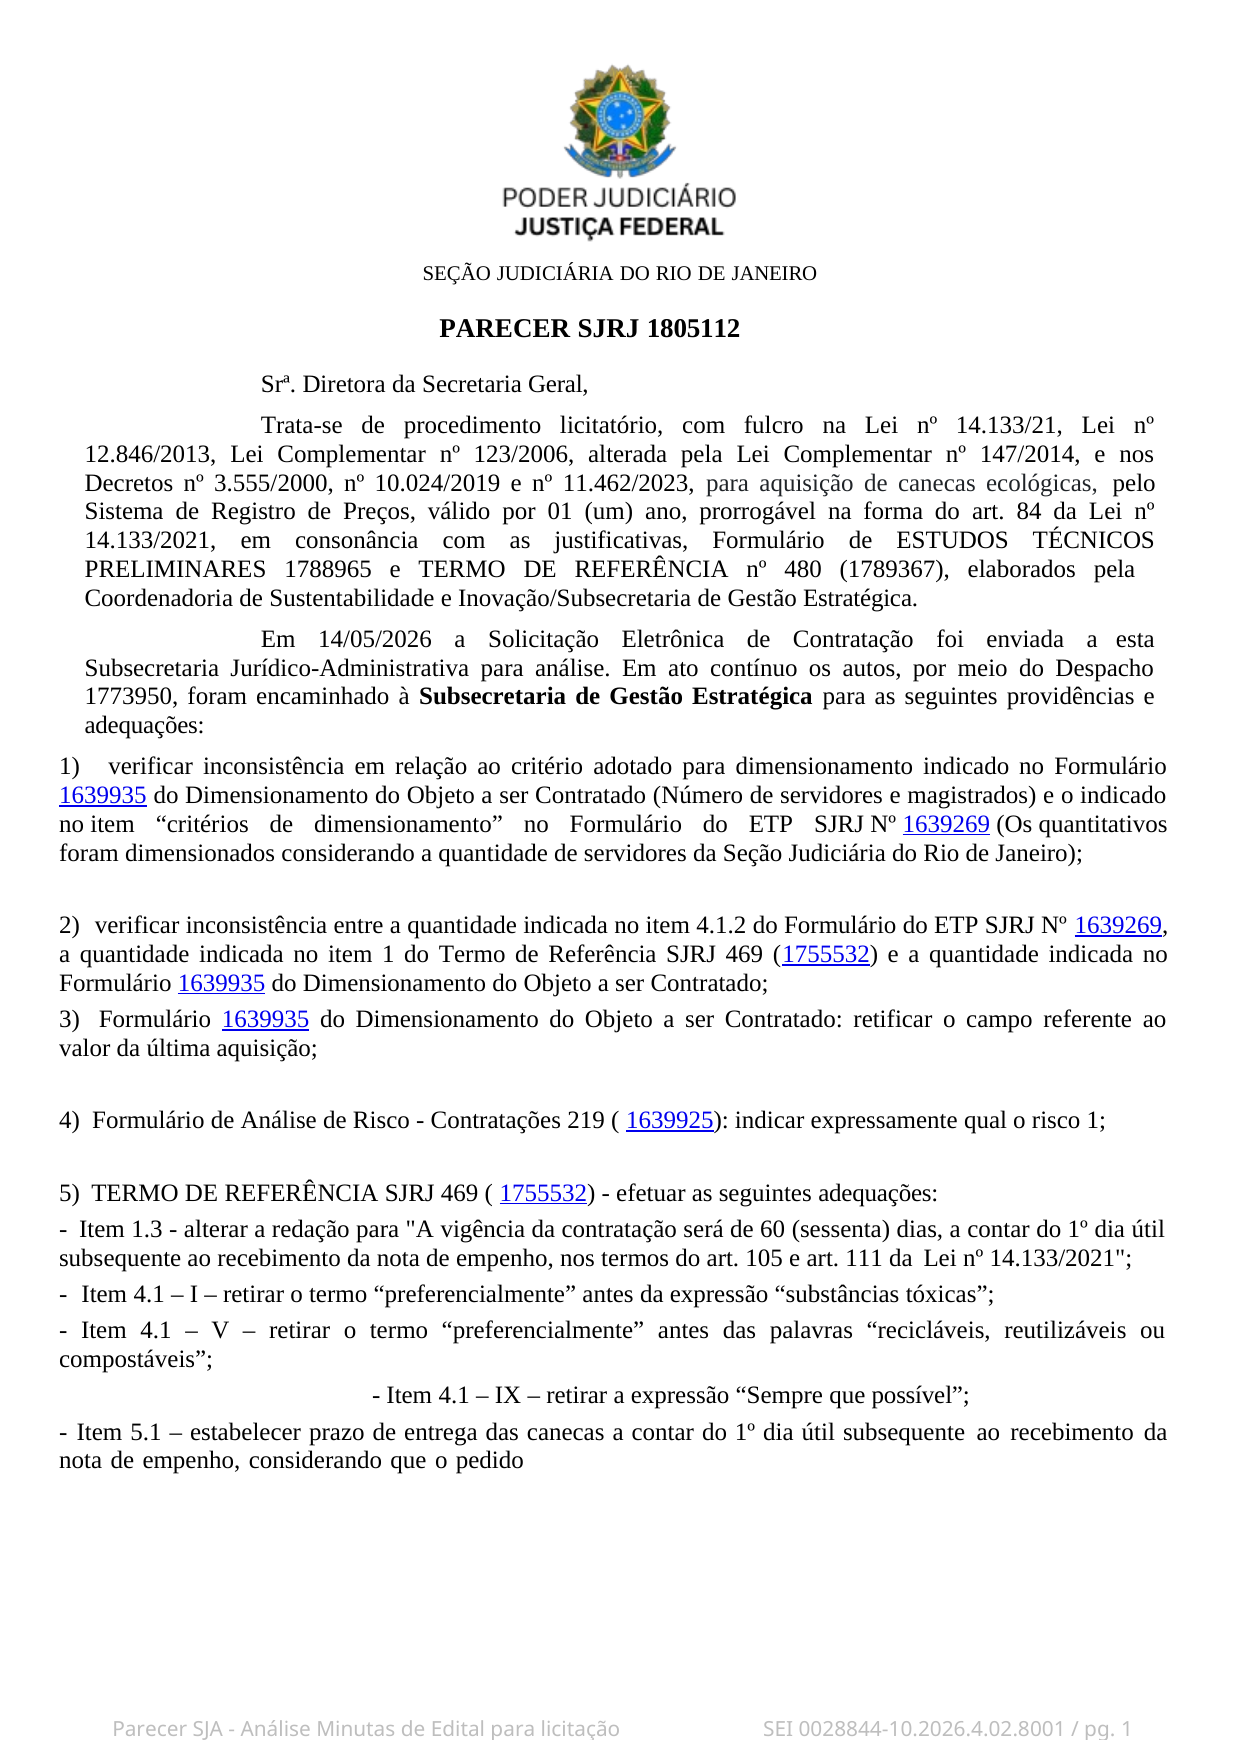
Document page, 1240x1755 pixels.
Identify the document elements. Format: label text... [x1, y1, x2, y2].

list Item 5.1 – estabelecer prazo de entrega das canecas a contar do 1º dia útil subsequente ao recebimento da nota de empenho, considerando que o pedido [59, 1417, 1167, 1474]
text SEÇÃO JUDICIÁRIA DO RIO DE JANEIRO [118, 261, 1122, 285]
list Item 4.1 – IX – retirar a expressão “Sempre que possível”; [372, 1381, 1181, 1409]
text Coordenadoria de Sustentabilidade e Inovação/Subsecretaria de Gestão Estratégica. [84, 583, 1181, 611]
list Formulário 1639935 do Dimensionamento do Objeto a ser Contratado: retificar o campo referente ao valor da última aquisição; [59, 1004, 1167, 1062]
text Trata-se de procedimento licitatório, com fulcro na Lei nº 14.133/21, Lei nº 12.846/2013, Lei Complementar nº 123/2006, alterada pela Lei Complementar nº 147/2014, e nos Decretos nº 3.555/2000, nº 10.024/2019 e nº 11.462/2023, para aquisição de canecas ecológicas, pelo Sistema de Registro de Preços, válido por 01 (um) ano, prorrogável na forma do art. 84 da Lei nº 14.133/2021, em consonância com as justificativas, Formulário de ESTUDOS TÉCNICOS PRELIMINARES 1788965 e TERMO DE REFERÊNCIA nº 480 (1789367), elaborados pela [84, 410, 1156, 583]
subtitle PARECER SJRJ 1805112 [59, 312, 1121, 343]
list TERMO DE REFERÊNCIA SJRJ 469 ( 1755532) - efetuar as seguintes adequações: [59, 1178, 1167, 1207]
list Item 4.1 – I – retirar o termo “preferencialmente” antes da expressão “substâncias tóxicas”; [59, 1279, 1168, 1308]
text Srª. Diretora da Secretaria Geral, [261, 369, 1181, 398]
list verificar inconsistência em relação ao critério adotado para dimensionamento indicado no Formulário 1639935 do Dimensionamento do Objeto a ser Contratado (Número de servidores e magistrados) e o indicado no item “critérios de dimensionamento” no Formulário do ETP SJRJ Nº 1639269 (Os quantitativos foram dimensionados considerando a quantidade de servidores da Seção Judiciária do Rio de Janeiro); [59, 751, 1167, 866]
list Formulário de Análise de Risco - Contratações 219 ( 1639925): indicar expressamente qual o risco 1; [59, 1105, 1167, 1134]
list Item 4.1 – V – retirar o termo “preferencialmente” antes das palavras “recicláveis, reutilizáveis ou compostáveis”; [59, 1316, 1167, 1373]
text Em 14/05/2026 a Solicitação Eletrônica de Contratação foi enviada a esta Subsecretaria Jurídico-Administrativa para análise. Em ato contínuo os autos, por meio do Despacho 1773950, foram encaminhado à Subsecretaria de Gestão Estratégica para as seguintes providências e adequações: [84, 624, 1155, 739]
list Item 1.3 - alterar a redação para "A vigência da contratação será de 60 (sessenta) dias, a contar do 1º dia útil subsequente ao recebimento da nota de empenho, nos termos do art. 105 e art. 111 da Lei nº 14.133/2021"; [59, 1214, 1167, 1272]
list verificar inconsistência entre a quantidade indicada no item 4.1.2 do Formulário do ETP SJRJ Nº 1639269, a quantidade indicada no item 1 do Termo de Referência SJRJ 469 (1755532) e a quantidade indicada no Formulário 1639935 do Dimensionamento do Objeto a ser Contratado; [59, 910, 1168, 997]
